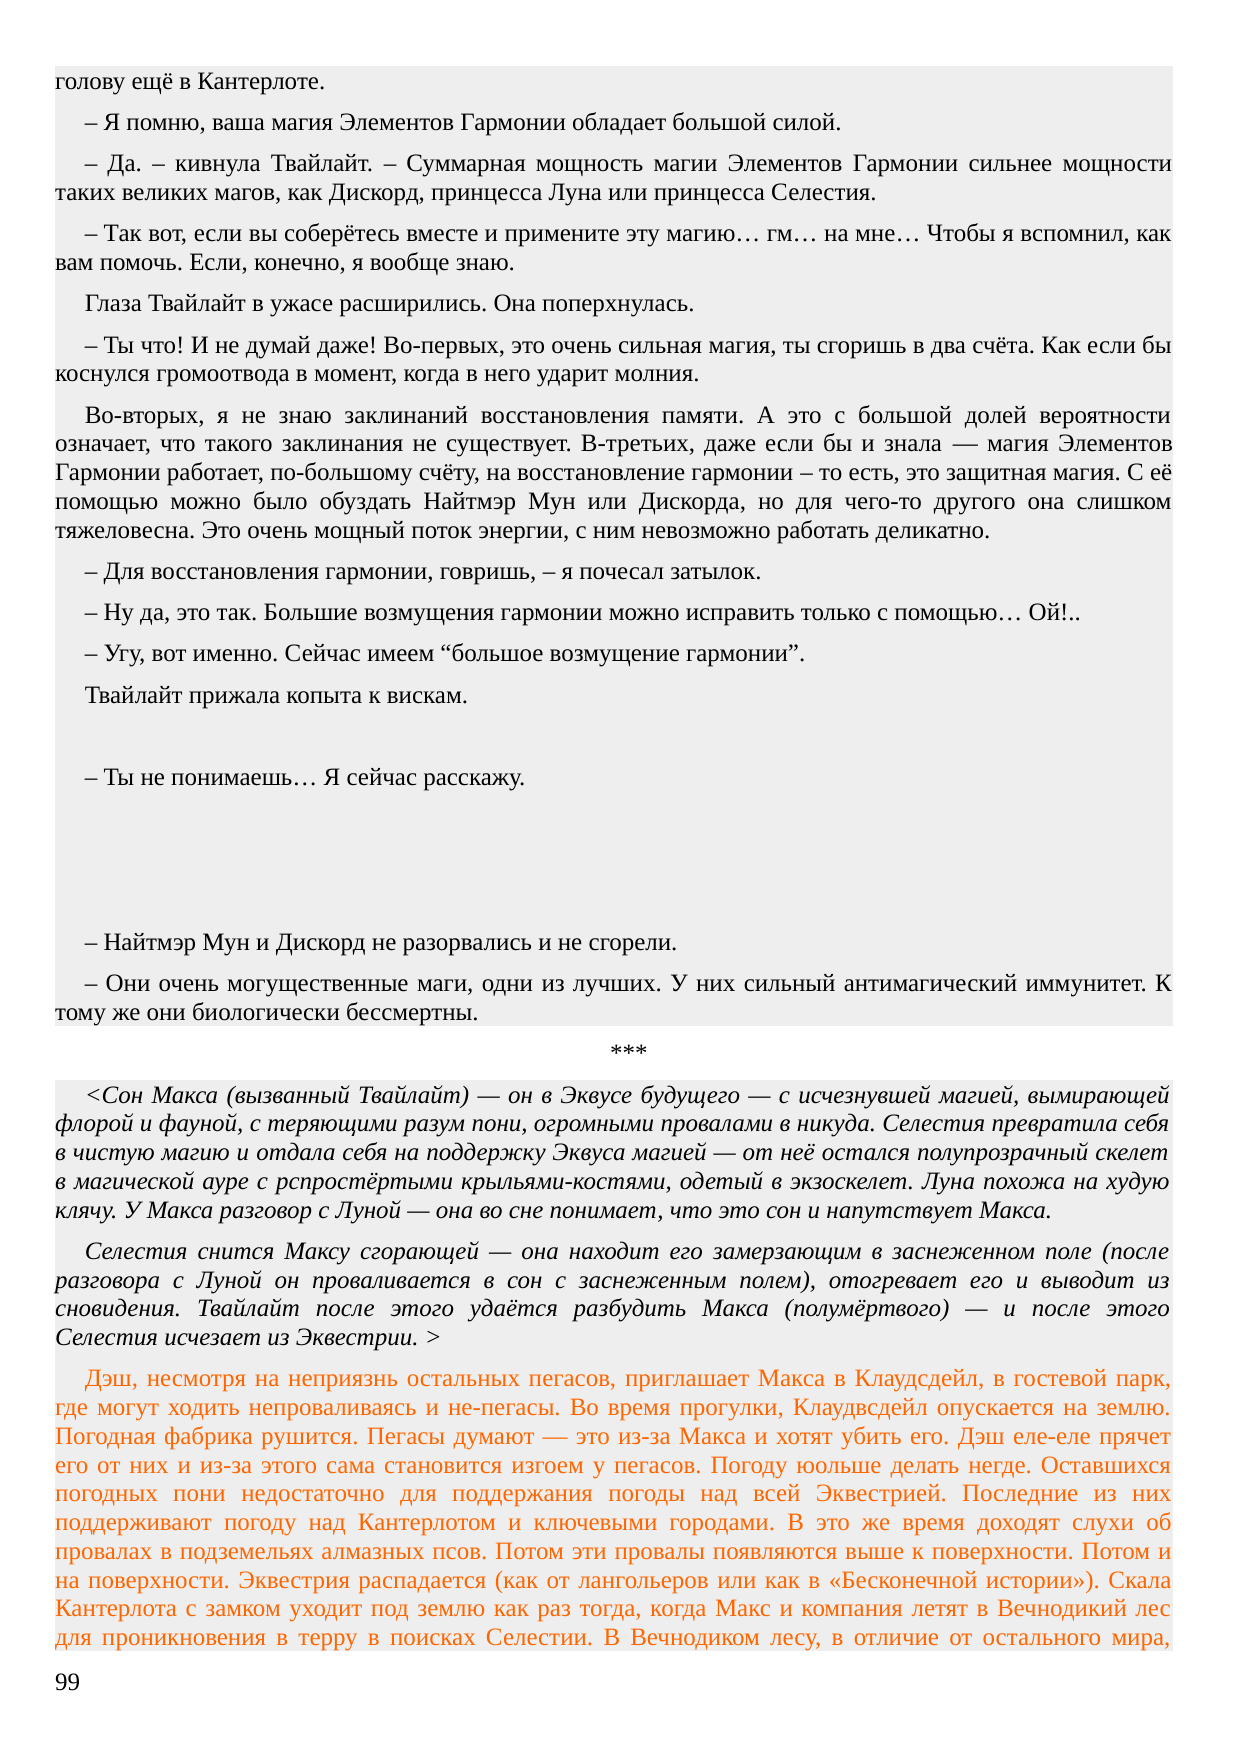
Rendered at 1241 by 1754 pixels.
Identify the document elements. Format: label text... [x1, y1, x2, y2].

text <Сон Макса (вызванный Твайлайт) — он в Эквусе будущего — с исчезнувшей магией, вымирающей флорой и фауной, с теряющими разум пони, огромными провалами в никуда. Селестия превратила себя в чистую магию и отдала себя на поддержку Эквуса магией — от неё остался полупрозрачный скелет в магической ауре с рспростёртыми крыльями-костями, одетый в экзоскелет. Луна похожа на худую клячу. У Макса разговор с Луной — она во сне понимает, что это сон и напутствует Макса. [55, 1080, 1173, 1223]
text – Угу, вот именно. Сейчас имеем “большое возмущение гармонии”. [55, 638, 1173, 667]
text – Ты не понимаешь… Я сейчас расскажу. [55, 762, 1173, 791]
text – Для восстановления гармонии, говришь, – я почесал затылок. [55, 556, 1173, 585]
text *** [55, 1038, 1173, 1067]
text Твайлайт прижала копыта к вискам. [55, 680, 1173, 708]
text – Я помню, ваша магия Элементов Гармонии обладает большой силой. [55, 107, 1173, 136]
text – Найтмэр Мун и Дискорд не разорвались и не сгорели. [55, 927, 1173, 956]
text голову ещё в Кантерлоте. [55, 66, 1173, 95]
text Глаза Твайлайт в ужасе расширились. Она поперхнулась. [55, 288, 1173, 317]
text Дэш, несмотря на неприязнь остальных пегасов, приглашает Макса в Клаудсдейл, в гостевой парк, где могут ходить непроваливаясь и не-пегасы. Во время прогулки, Клаудвсдейл опускается на землю. Погодная фабрика рушится. Пегасы думают — это из-за Макса и хотят убить его. Дэш еле-еле прячет его от них и из-за этого сама становится изгоем у пегасов. Погоду юольше делать негде. Оставшихся погодных пони недостаточно для поддержания погоды над всей Эквестрией. Последние из них поддерживают погоду над Кантерлотом и ключевыми городами. В это же время доходят слухи об провалах в подземельях алмазных псов. Потом эти провалы появляются выше к поверхности. Потом и на поверхности. Эквестрия распадается (как от лангольеров или как в «Бесконечной истории»). Скала Кантерлота с замком уходит под землю как раз тогда, когда Макс и компания летят в Вечнодикий лес для проникновения в терру в поисках Селестии. В Вечнодиком лесу, в отличие от остального мира, [55, 1363, 1173, 1651]
text – Так вот, если вы соберётесь вместе и примените эту магию… гм… на мне… Чтобы я вспомнил, как вам помочь. Если, конечно, я вообще знаю. [55, 218, 1173, 276]
text Во-вторых, я не знаю заклинаний восстановления памяти. А это с большой долей вероятности означает, что такого заклинания не существует. В-третьих, даже если бы и знала — магия Элементов Гармонии работает, по-большому счёту, на восстановление гармонии – то есть, это защитная магия. С её помощью можно было обуздать Найтмэр Мун или Дискорда, но для чего-то другого она слишком тяжеловесна. Это очень мощный поток энергии, с ним невозможно работать деликатно. [55, 400, 1173, 543]
text Селестия снится Максу сгорающей — она находит его замерзающим в заснеженном поле (после разговора с Луной он проваливается в сон с заснеженным полем), отогревает его и выводит из сновидения. Твайлайт после этого удаётся разбудить Макса (полумёртвого) — и после этого Селестия исчезает из Эквестрии. > [55, 1236, 1173, 1351]
text – Да. – кивнула Твайлайт. – Суммарная мощность магии Элементов Гармонии сильнее мощности таких великих магов, как Дискорд, принцесса Луна или принцесса Селестия. [55, 148, 1173, 206]
text – Ну да, это так. Большие возмущения гармонии можно исправить только с помощью… Ой!.. [55, 597, 1173, 626]
text – Они очень могущественные маги, одни из лучших. У них сильный антимагический иммунитет. К тому же они биологически бессмертны. [55, 968, 1173, 1026]
text – Ты что! И не думай даже! Во-первых, это очень сильная магия, ты сгоришь в два счёта. Как если бы коснулся громоотвода в момент, когда в него ударит молния. [55, 330, 1173, 387]
